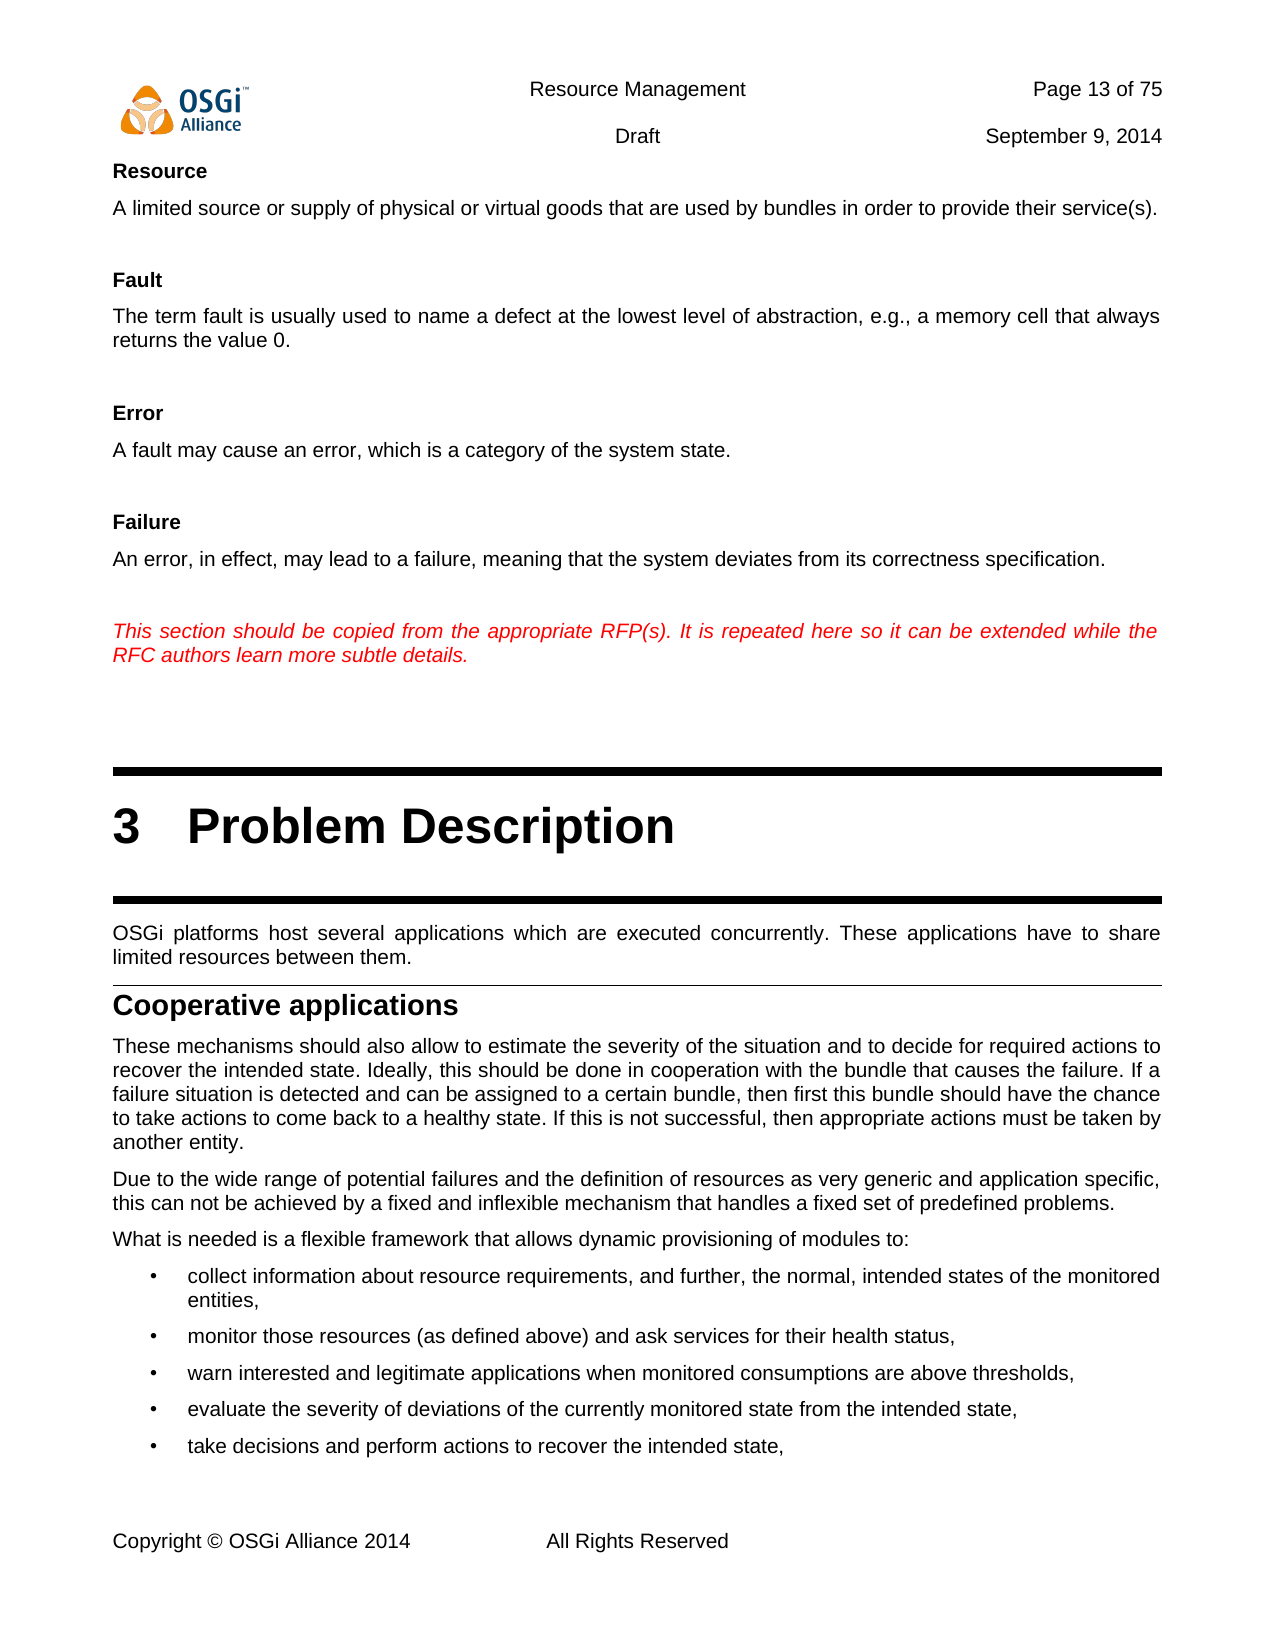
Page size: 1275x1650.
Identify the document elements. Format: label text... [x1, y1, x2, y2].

subtitle Problem Description [112, 768, 1162, 904]
text Failure [112, 510, 1162, 534]
text An error, in effect, may lead to a failure, meaning that the system deviates from its correctness specification. [112, 546, 1162, 570]
subtitle Cooperative applications [112, 986, 1162, 1022]
list evaluate the severity of deviations of the currently monitored state from the intended state, [150, 1397, 1162, 1421]
text A fault may cause an error, which is a category of the system state. [112, 437, 1162, 461]
text A limited source or supply of physical or virtual goods that are used by bundles in order to provide their service(s). [112, 195, 1162, 219]
picture [113, 78, 257, 142]
text Due to the wide range of potential failures and the definition of resources as very generic and application specific, this can not be achieved by a fixed and inflexible mechanism that handles a fixed set of predefined problems. [112, 1167, 1162, 1214]
text OSGi platforms host several applications which are executed concurrently. These applications have to share limited resources between them. [112, 921, 1162, 968]
text This section should be copied from the appropriate RFP(s). It is repeated here so it can be extended while the RFC authors learn more subtle details. [112, 619, 1162, 667]
text Resource [112, 159, 1162, 183]
list monitor those resources (as defined above) and ask services for their health status, [150, 1324, 1162, 1348]
list collect information about resource requirements, and further, the normal, intended states of the monitored entities, [150, 1263, 1162, 1311]
text What is needed is a flexible framework that allows dynamic provisioning of modules to: [112, 1227, 1162, 1251]
text The term fault is usually used to name a defect at the lowest level of abstraction, e.g., a memory cell that always returns the value 0. [112, 304, 1162, 352]
list take decisions and perform actions to recover the intended state, [150, 1434, 1162, 1458]
text These mechanisms should also allow to estimate the severity of the situation and to decide for required actions to recover the intended state. Ideally, this should be done in cooperation with the bundle that causes the failure. If a failure situation is detected and can be assigned to a certain bundle, then first this bundle should have the chance to take actions to come back to a healthy state. If this is not successful, then appropriate actions must be taken by another entity. [112, 1034, 1162, 1154]
text Error [112, 401, 1162, 425]
list warn interested and legitimate applications when monitored consumptions are above thresholds, [150, 1361, 1162, 1384]
text Fault [112, 268, 1162, 292]
